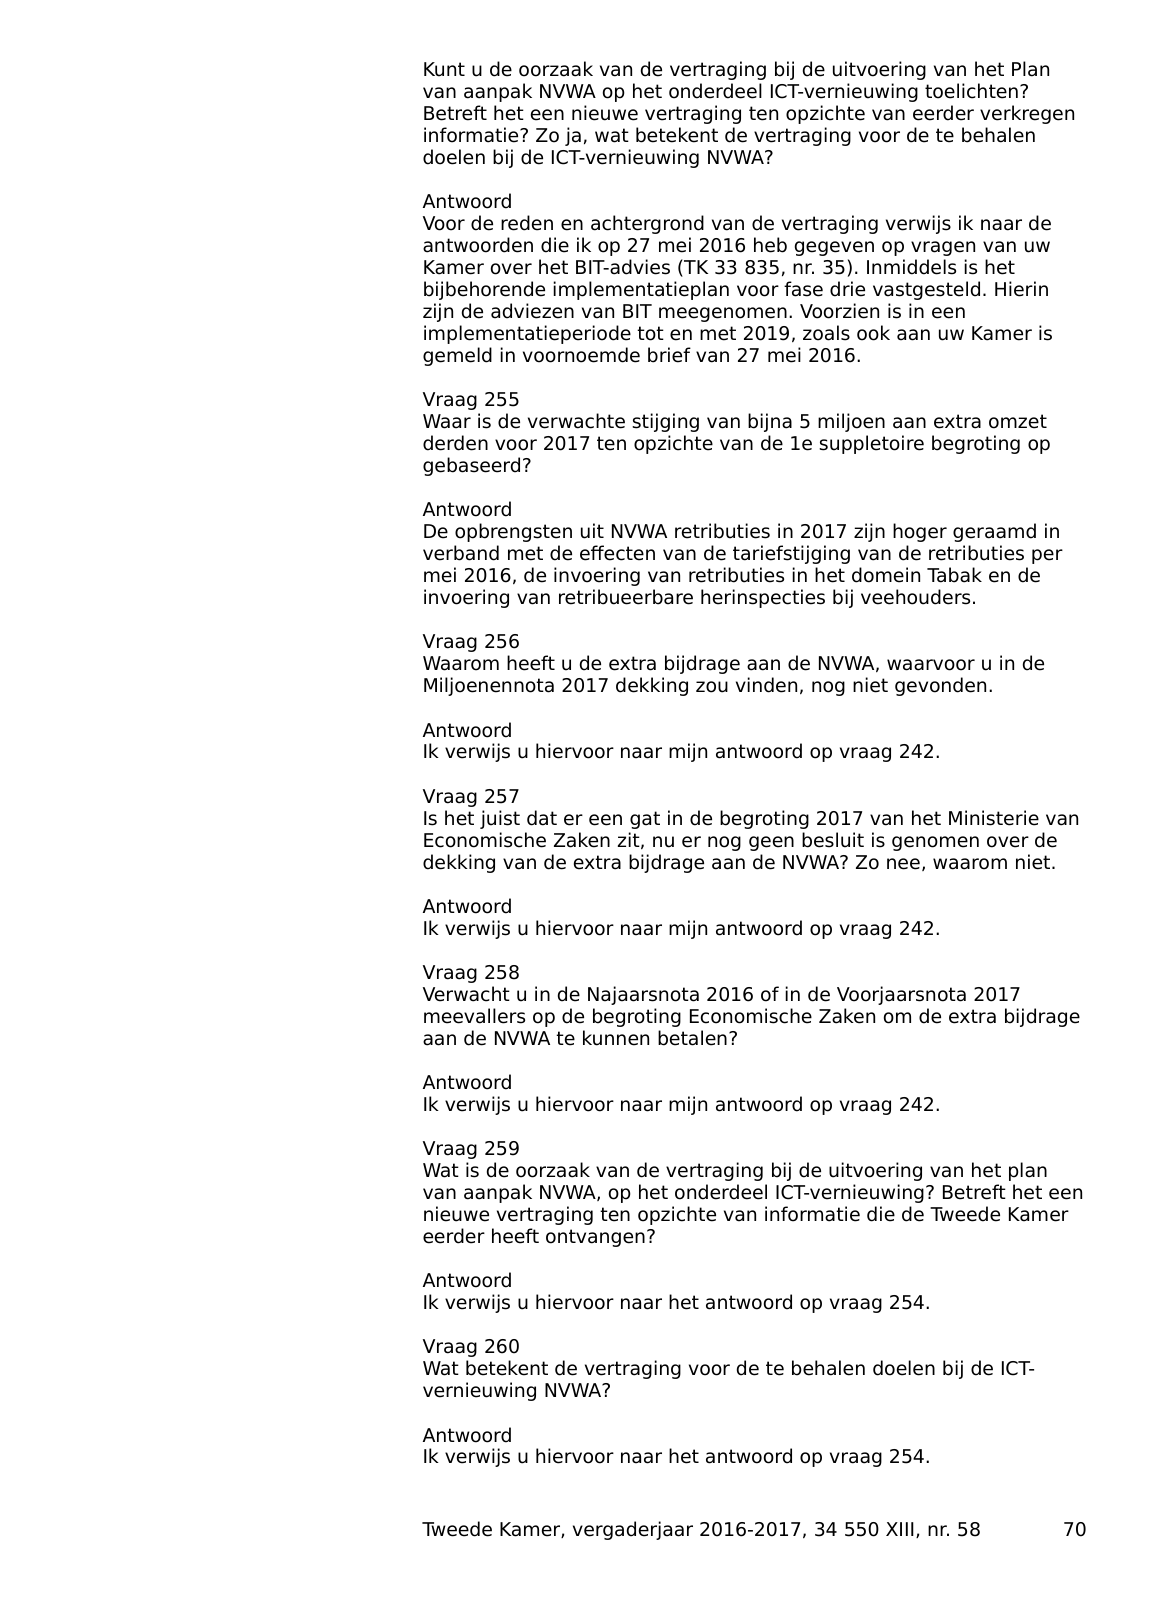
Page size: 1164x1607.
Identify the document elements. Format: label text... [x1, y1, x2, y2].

text Wat betekent de vertraging voor de te behalen doelen bij de ICT-vernieuwing NVWA? [422, 1358, 1087, 1402]
text Vraag 257 [422, 786, 1087, 808]
text Antwoord [422, 896, 1087, 918]
text Wat is de oorzaak van de vertraging bij de uitvoering van het plan van aanpak NVWA, op het onderdeel ICT-vernieuwing? Betreft het een nieuwe vertraging ten opzichte van informatie die de Tweede Kamer eerder heeft ontvangen? [422, 1160, 1087, 1248]
text Voor de reden en achtergrond van de vertraging verwijs ik naar de antwoorden die ik op 27 mei 2016 heb gegeven op vragen van uw Kamer over het BIT-advies (TK 33 835, nr. 35). Inmiddels is het bijbehorende implementatieplan voor fase drie vastgesteld. Hierin zijn de adviezen van BIT meegenomen. Voorzien is in een implementatieperiode tot en met 2019, zoals ook aan uw Kamer is gemeld in voornoemde brief van 27 mei 2016. [422, 213, 1087, 367]
text Vraag 256 [422, 631, 1087, 653]
text Ik verwijs u hiervoor naar het antwoord op vraag 254. [422, 1292, 1087, 1314]
text Vraag 258 [422, 962, 1087, 984]
text Antwoord [422, 1270, 1087, 1292]
text Antwoord [422, 191, 1087, 213]
text Is het juist dat er een gat in de begroting 2017 van het Ministerie van Economische Zaken zit, nu er nog geen besluit is genomen over de dekking van de extra bijdrage aan de NVWA? Zo nee, waarom niet. [422, 808, 1087, 873]
text Antwoord [422, 499, 1087, 521]
text Antwoord [422, 1072, 1087, 1094]
text Waar is de verwachte stijging van bijna 5 miljoen aan extra omzet derden voor 2017 ten opzichte van de 1e suppletoire begroting op gebaseerd? [422, 411, 1087, 477]
text Vraag 260 [422, 1336, 1087, 1358]
text Ik verwijs u hiervoor naar mijn antwoord op vraag 242. [422, 1094, 1087, 1116]
text De opbrengsten uit NVWA retributies in 2017 zijn hoger geraamd in verband met de effecten van de tariefstijging van de retributies per mei 2016, de invoering van retributies in het domein Tabak en de invoering van retribueerbare herinspecties bij veehouders. [422, 521, 1087, 609]
text Waarom heeft u de extra bijdrage aan de NVWA, waarvoor u in de Miljoenennota 2017 dekking zou vinden, nog niet gevonden. [422, 653, 1087, 697]
text Kunt u de oorzaak van de vertraging bij de uitvoering van het Plan van aanpak NVWA op het onderdeel ICT-vernieuwing toelichten? Betreft het een nieuwe vertraging ten opzichte van eerder verkregen informatie? Zo ja, wat betekent de vertraging voor de te behalen doelen bij de ICT-vernieuwing NVWA? [422, 59, 1087, 169]
text Antwoord [422, 719, 1087, 741]
text Ik verwijs u hiervoor naar het antwoord op vraag 254. [422, 1446, 1087, 1468]
text Antwoord [422, 1424, 1087, 1446]
text Ik verwijs u hiervoor naar mijn antwoord op vraag 242. [422, 741, 1087, 763]
text Ik verwijs u hiervoor naar mijn antwoord op vraag 242. [422, 918, 1087, 940]
text Vraag 259 [422, 1138, 1087, 1160]
text Vraag 255 [422, 389, 1087, 411]
text Verwacht u in de Najaarsnota 2016 of in de Voorjaarsnota 2017 meevallers op de begroting Economische Zaken om de extra bijdrage aan de NVWA te kunnen betalen? [422, 984, 1087, 1050]
